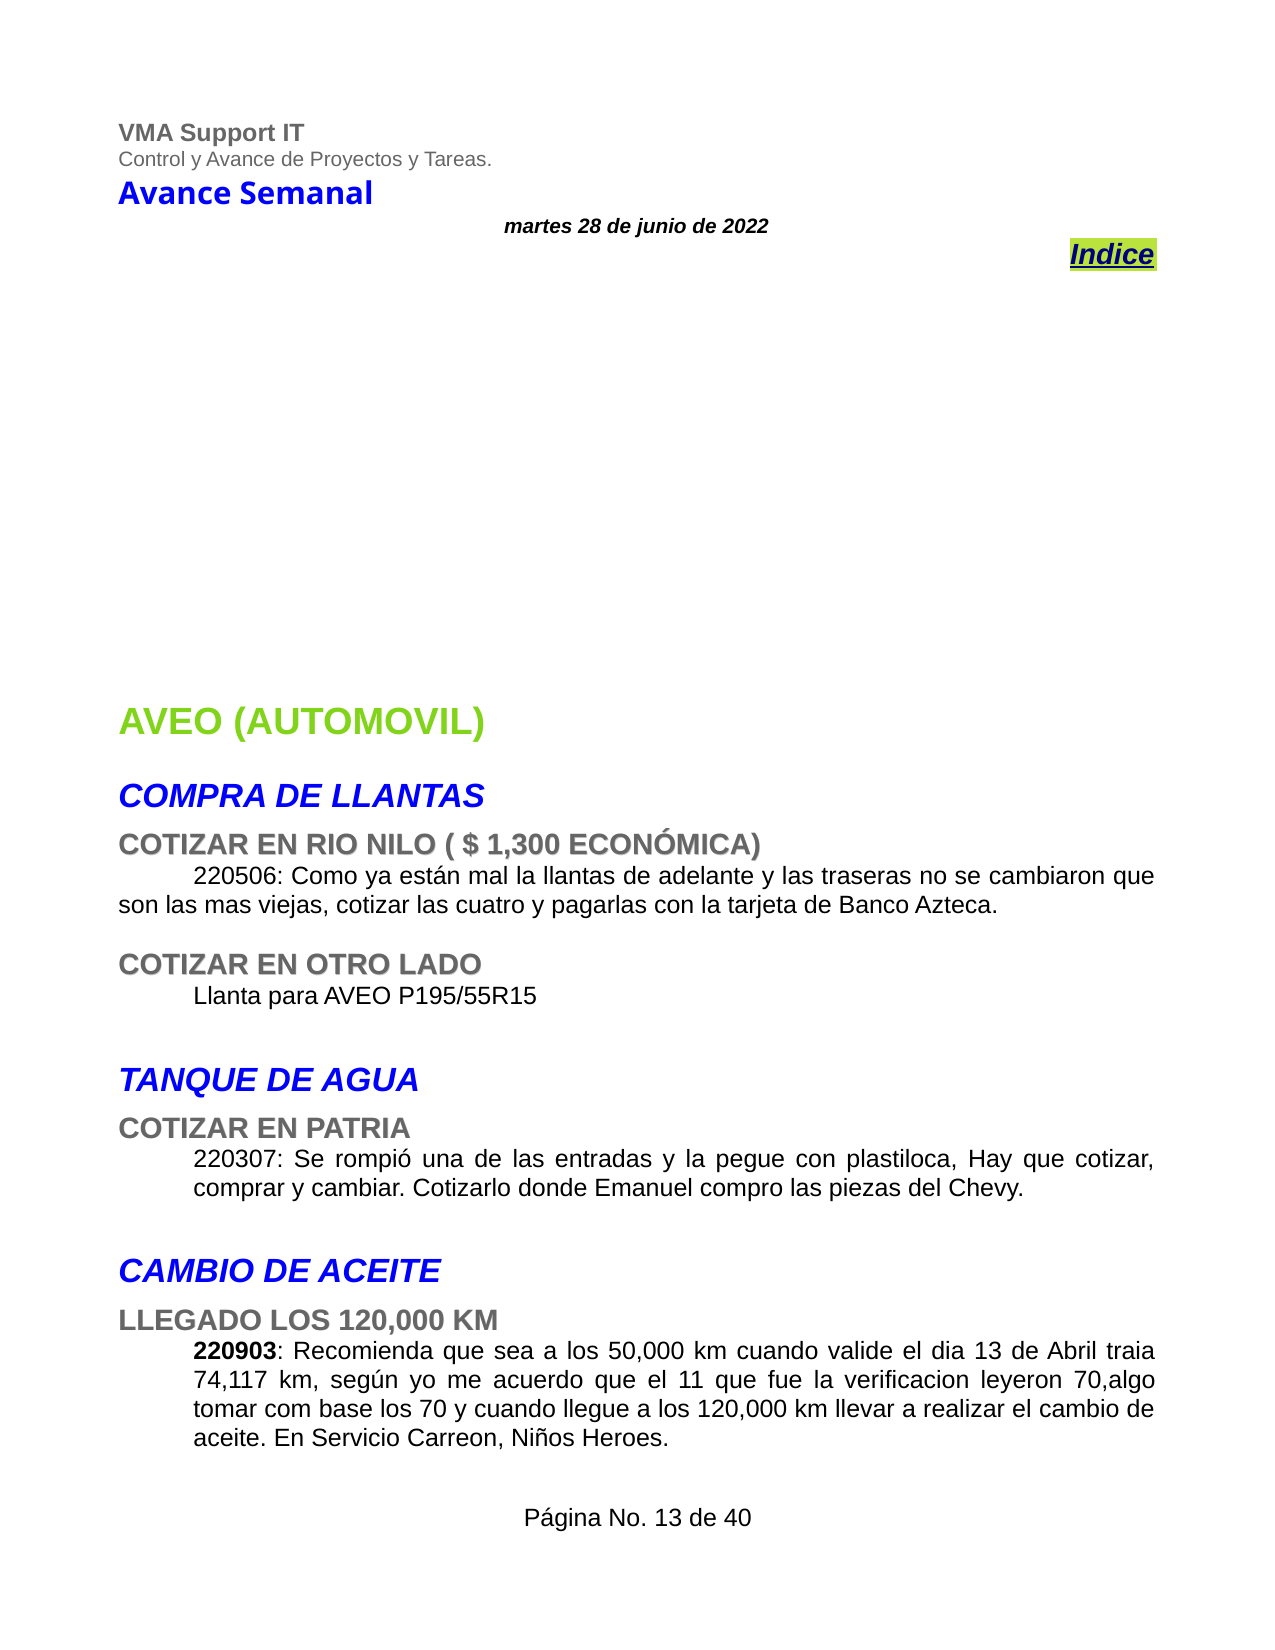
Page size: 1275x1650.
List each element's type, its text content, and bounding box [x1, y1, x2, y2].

subtitle COMPRA DE LLANTAS [118, 776, 1157, 815]
text 220903: Recomienda que sea a los 50,000 km cuando valide el dia 13 de Abril traia 74,117 km, según yo me acuerdo que el 11 que fue la verificacion leyeron 70,algo tomar com base los 70 y cuando llegue a los 120,000 km llevar a realizar el cambio de aceite. En Servicio Carreon, Niños Heroes. [193, 1336, 1157, 1451]
subtitle COTIZAR EN PATRIA [118, 1111, 1157, 1144]
subtitle AVEO (Automovil) [118, 699, 1157, 743]
subtitle COTIZAR EN RIO NILO ( $ 1,300 económica) [118, 827, 1157, 861]
subtitle COTIZAR EN OTRO LADO [118, 947, 1157, 981]
subtitle LLEGADO LOS 120,000 KM [118, 1302, 1157, 1336]
text 220506: Como ya están mal la llantas de adelante y las traseras no se cambiaron que son las mas viejas, cotizar las cuatro y pagarlas con la tarjeta de Banco Azteca. [118, 861, 1157, 918]
text 220307: Se rompió una de las entradas y la pegue con plastiloca, Hay que cotizar, comprar y cambiar. Cotizarlo donde Emanuel compro las piezas del Chevy. [193, 1144, 1157, 1202]
subtitle CAMBIO DE ACEITE [118, 1251, 1157, 1290]
text Llanta para AVEO P195/55R15 [118, 981, 1157, 1010]
subtitle TANQUE DE AGUA [118, 1059, 1157, 1098]
